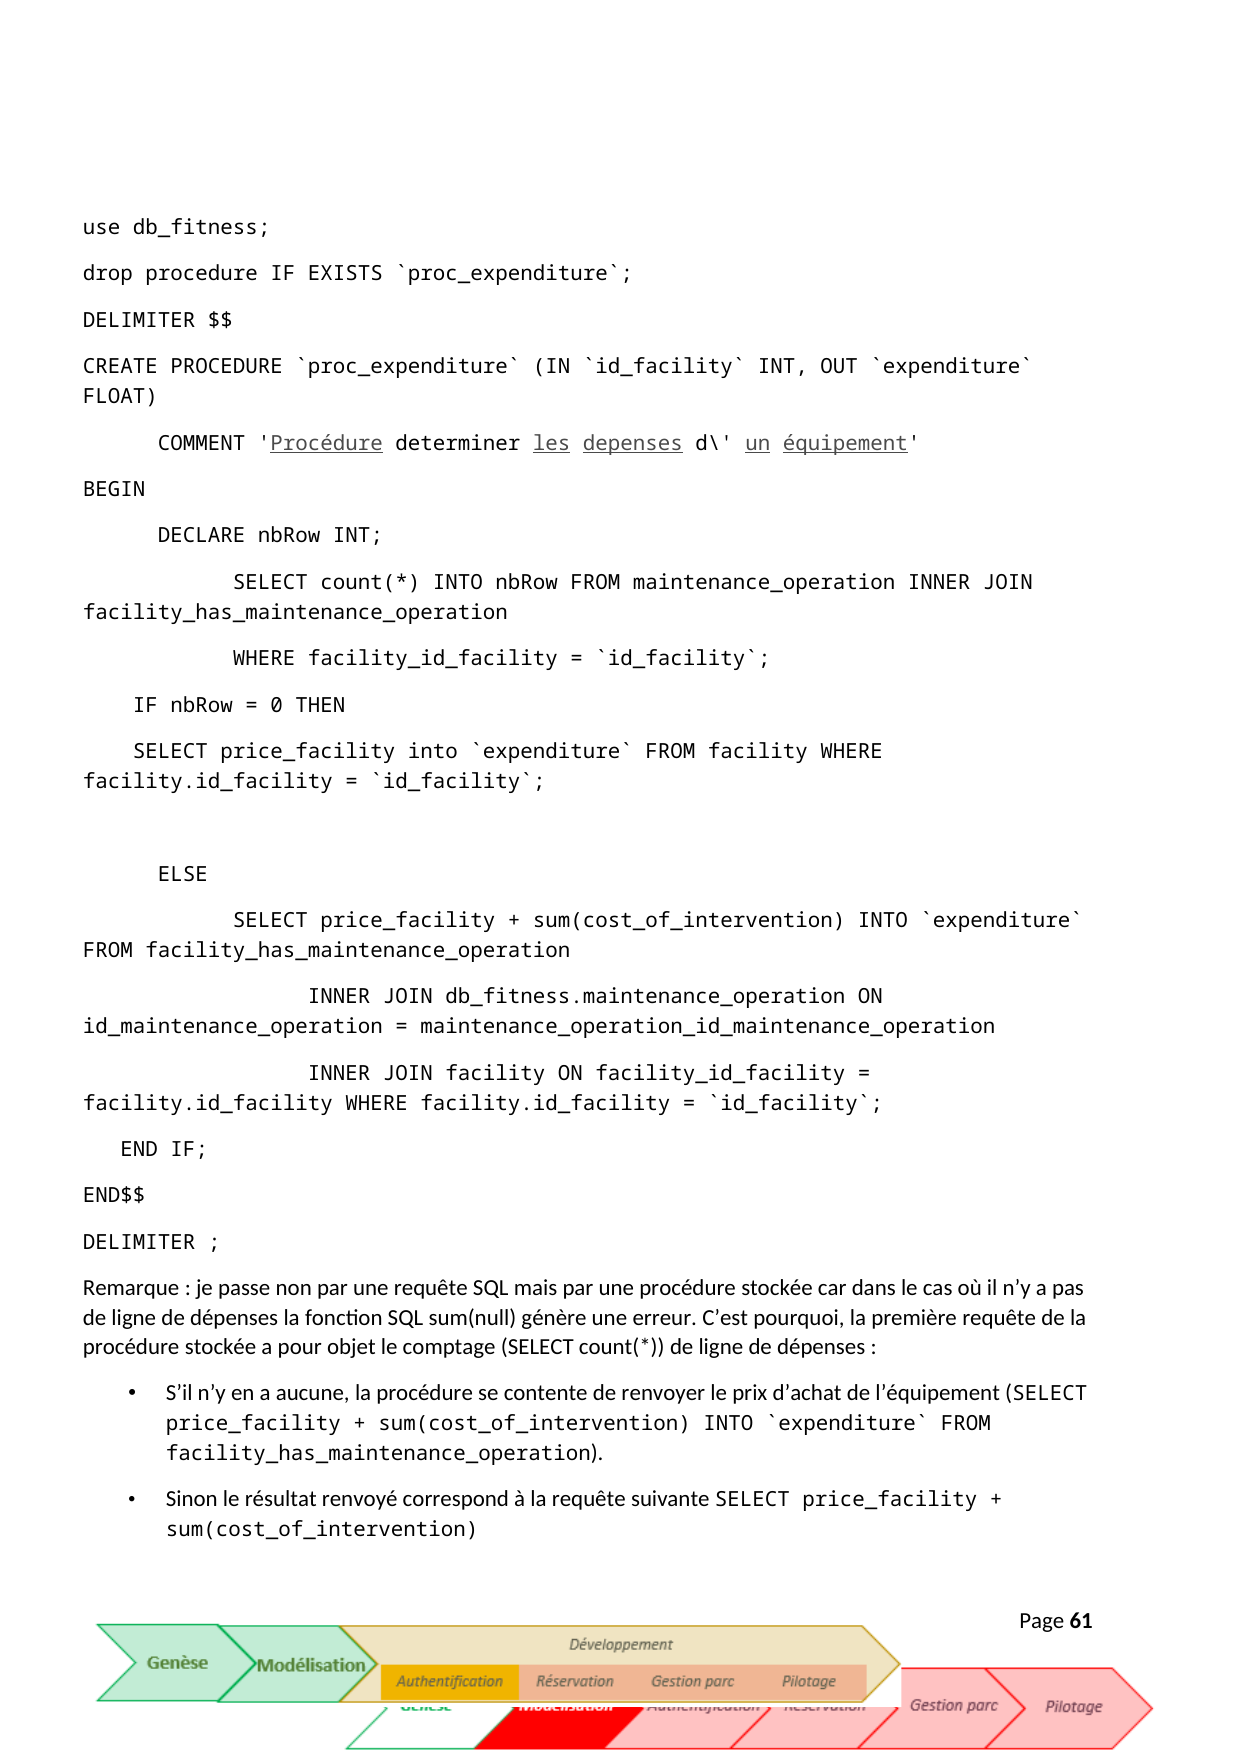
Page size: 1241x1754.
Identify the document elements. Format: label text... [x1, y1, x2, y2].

text END$$ [83, 1181, 1092, 1209]
text drop procedure IF EXISTS `proc_expenditure`; [83, 258, 1092, 287]
text CREATE PROCEDURE `proc_expenditure` (IN `id_facility` INT, OUT `expenditure` FLOAT) [83, 351, 1092, 409]
list Sinon le résultat renvoyé correspond à la requête suivante SELECT price_facility + sum(cost_of_intervention) [128, 1484, 1092, 1542]
text END IF; [83, 1134, 1092, 1162]
text DECLARE nbRow INT; [83, 521, 1092, 549]
text DELIMITER $$ [83, 305, 1092, 333]
text SELECT count(*) INTO nbRow FROM maintenance_operation INNER JOIN facility_has_maintenance_operation [83, 567, 1092, 625]
text BEGIN [83, 474, 1092, 502]
text INNER JOIN db_fitness.maintenance_operation ON id_maintenance_operation = maintenance_operation_id_maintenance_operation [83, 982, 1092, 1040]
picture [93, 1620, 1156, 1754]
text DELIMITER ; [83, 1227, 1092, 1255]
text COMMENT 'Procédure determiner les depenses d\' un équipement' [83, 428, 1092, 456]
text use db_fitness; [83, 212, 1092, 240]
text INNER JOIN facility ON facility_id_facility = facility.id_facility WHERE facility.id_facility = `id_facility`; [83, 1058, 1092, 1116]
text SELECT price_facility + sum(cost_of_intervention) INTO `expenditure` FROM facility_has_maintenance_operation [83, 905, 1092, 963]
list S’il n’y en a aucune, la procédure se contente de renvoyer le prix d’achat de l’équipement (SELECT price_facility + sum(cost_of_intervention) INTO `expenditure` FROM facility_has_maintenance_operation). [128, 1378, 1092, 1466]
text ELSE [83, 859, 1092, 887]
text IF nbRow = 0 THEN [83, 690, 1092, 718]
text SELECT price_facility into `expenditure` FROM facility WHERE facility.id_facility = `id_facility`; [83, 736, 1092, 794]
text WHERE facility_id_facility = `id_facility`; [83, 643, 1092, 672]
text Remarque : je passe non par une requête SQL mais par une procédure stockée car dans le cas où il n’y a pas de ligne de dépenses la fonction SQL sum(null) génère une erreur. C’est pourquoi, la première requête de la procédure stockée a pour objet le comptage (SELECT count(*)) de ligne de dépenses : [83, 1273, 1092, 1360]
